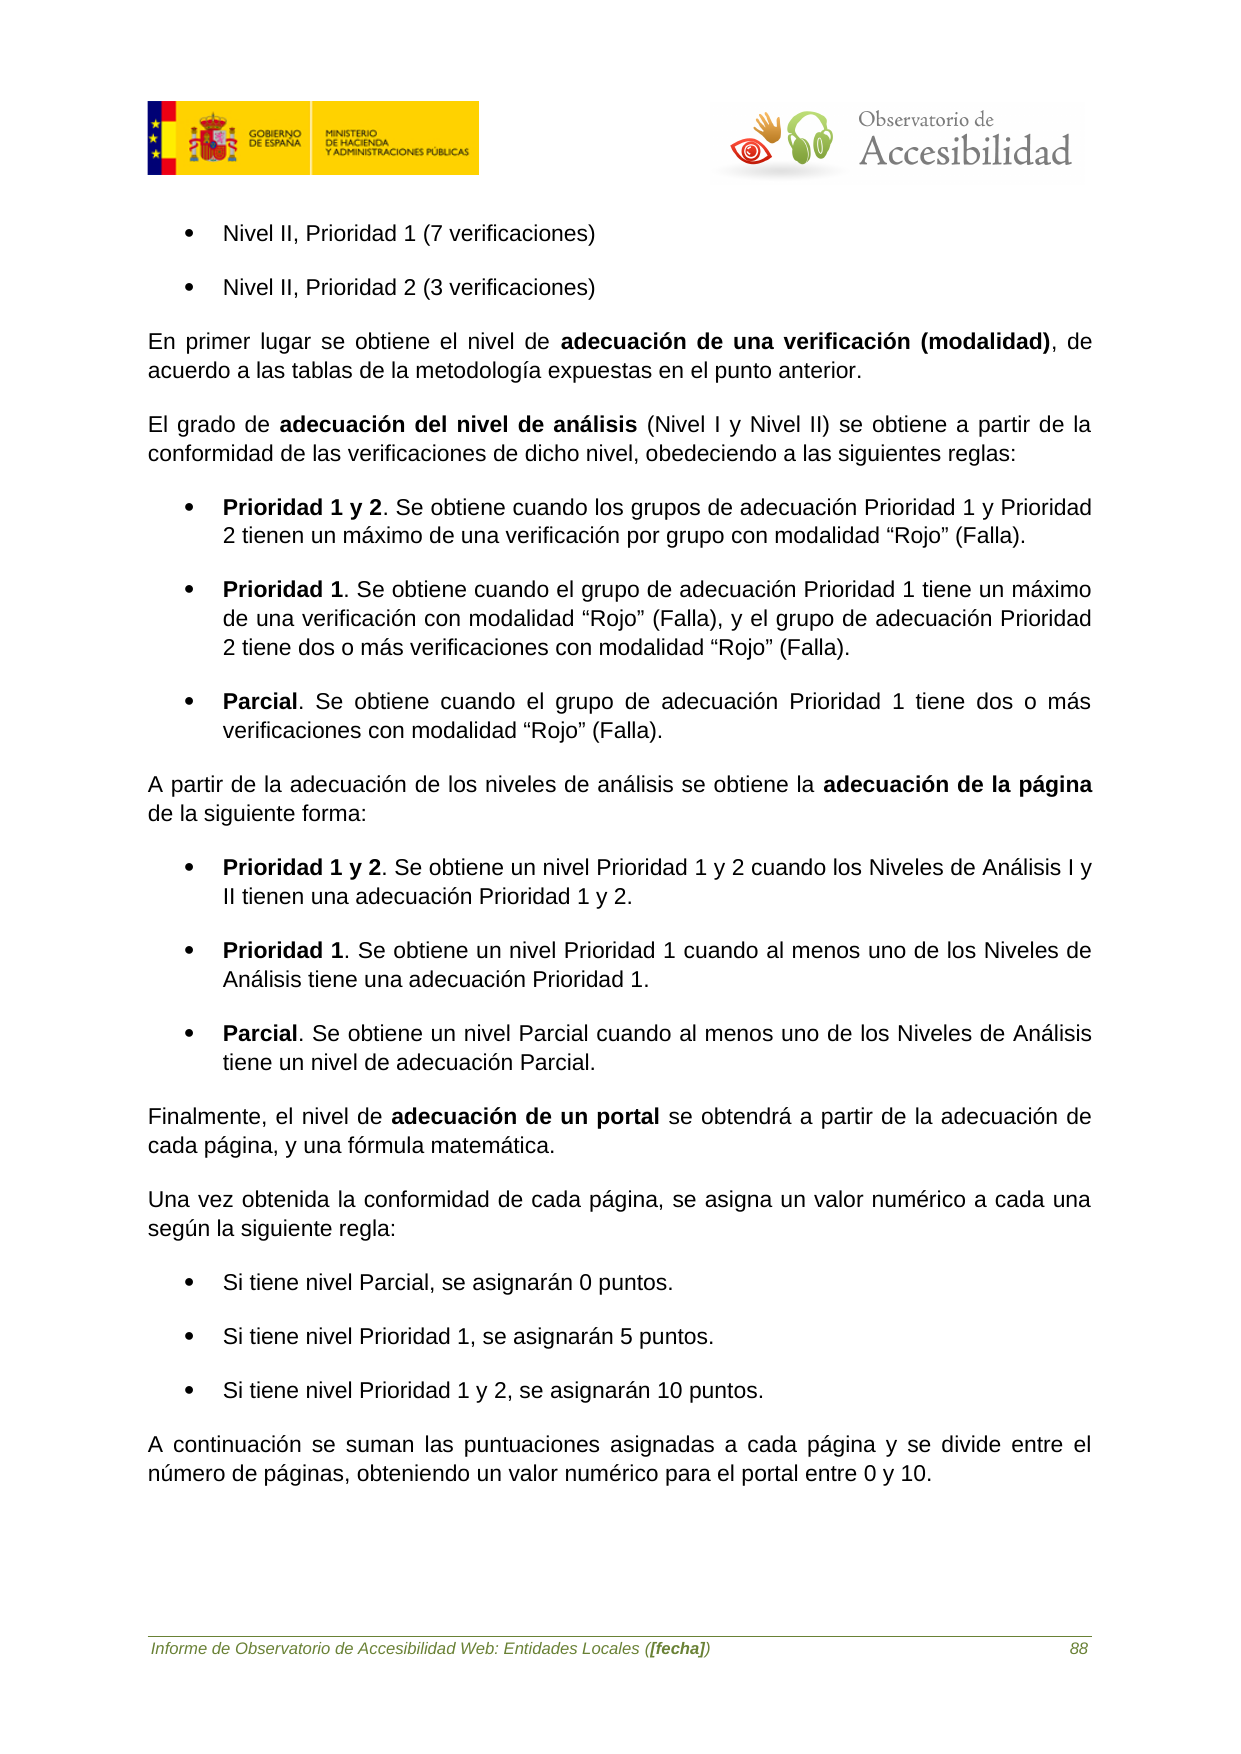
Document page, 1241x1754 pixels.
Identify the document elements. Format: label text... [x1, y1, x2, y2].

list Parcial. Se obtiene un nivel Parcial cuando al menos uno de los Niveles de Análisis tiene un nivel de adecuación Parcial. [185, 1020, 1092, 1075]
list Si tiene nivel Prioridad 1, se asignarán 5 puntos. [185, 1323, 1092, 1349]
text A partir de la adecuación de los niveles de análisis se obtiene la adecuación de la página de la siguiente forma: [148, 771, 1092, 826]
list Prioridad 1 y 2. Se obtiene cuando los grupos de adecuación Prioridad 1 y Prioridad 2 tienen un máximo de una verificación por grupo con modalidad “Rojo” (Falla). [185, 493, 1092, 549]
list Nivel II, Prioridad 1 (7 verificaciones) [185, 220, 1092, 246]
picture [147, 101, 479, 175]
list Prioridad 1 y 2. Se obtiene un nivel Prioridad 1 y 2 cuando los Niveles de Análisis I y II tienen una adecuación Prioridad 1 y 2. [185, 854, 1092, 909]
list Prioridad 1. Se obtiene cuando el grupo de adecuación Prioridad 1 tiene un máximo de una verificación con modalidad “Rojo” (Falla), y el grupo de adecuación Prioridad 2 tiene dos o más verificaciones con modalidad “Rojo” (Falla). [185, 576, 1092, 661]
list Prioridad 1. Se obtiene un nivel Prioridad 1 cuando al menos uno de los Niveles de Análisis tiene una adecuación Prioridad 1. [185, 937, 1092, 992]
picture [710, 102, 1086, 185]
text A continuación se suman las puntuaciones asignadas a cada página y se divide entre el número de páginas, obteniendo un valor numérico para el portal entre 0 y 10. [148, 1431, 1092, 1486]
list Nivel II, Prioridad 2 (3 verificaciones) [185, 274, 1092, 300]
list Si tiene nivel Parcial, se asignarán 0 puntos. [185, 1269, 1092, 1295]
text Una vez obtenida la conformidad de cada página, se asigna un valor numérico a cada una según la siguiente regla: [148, 1186, 1092, 1241]
text Finalmente, el nivel de adecuación de un portal se obtendrá a partir de la adecuación de cada página, y una fórmula matemática. [148, 1103, 1092, 1158]
text En primer lugar se obtiene el nivel de adecuación de una verificación (modalidad), de acuerdo a las tablas de la metodología expuestas en el punto anterior. [148, 328, 1092, 383]
list Si tiene nivel Prioridad 1 y 2, se asignarán 10 puntos. [185, 1377, 1092, 1403]
text El grado de adecuación del nivel de análisis (Nivel I y Nivel II) se obtiene a partir de la conformidad de las verificaciones de dicho nivel, obedeciendo a las siguientes reglas: [148, 411, 1092, 466]
list Parcial. Se obtiene cuando el grupo de adecuación Prioridad 1 tiene dos o más verificaciones con modalidad “Rojo” (Falla). [185, 688, 1092, 743]
